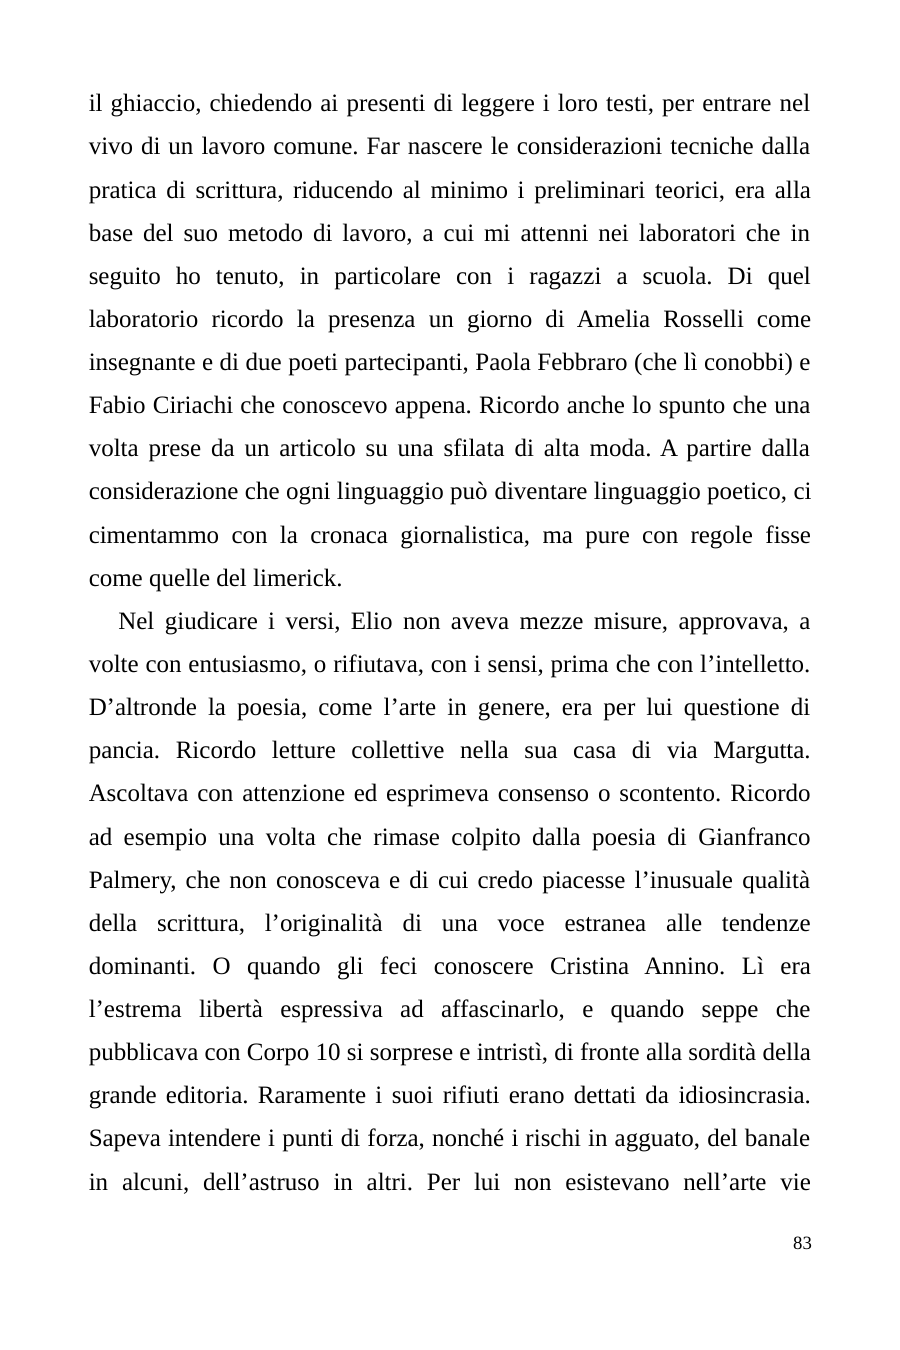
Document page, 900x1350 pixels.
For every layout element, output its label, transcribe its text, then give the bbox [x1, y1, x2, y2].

text Nel giudicare i versi, Elio non aveva mezze misure, approvava, a volte con entusiasmo, o rifiutava, con i sensi, prima che con l’intelletto. D’altronde la poesia, come l’arte in genere, era per lui questione di pancia. Ricordo letture collettive nella sua casa di via Margutta. Ascoltava con attenzione ed esprimeva consenso o scontento. Ricordo ad esempio una volta che rimase colpito dalla poesia di Gianfranco Palmery, che non conosceva e di cui credo piacesse l’inusuale qualità della scrittura, l’originalità di una voce estranea alle tendenze dominanti. O quando gli feci conoscere Cristina Annino. Lì era l’estrema libertà espressiva ad affascinarlo, e quando seppe che pubblicava con Corpo 10 si sorprese e intristì, di fronte alla sordità della grande editoria. Raramente i suoi rifiuti erano dettati da idiosincrasia. Sapeva intendere i punti di forza, nonché i rischi in agguato, del banale in alcuni, dell’astruso in altri. Per lui non esistevano nell’arte vie [88, 606, 811, 1195]
text il ghiaccio, chiedendo ai presenti di leggere i loro testi, per entrare nel vivo di un lavoro comune. Far nascere le considerazioni tecniche dalla pratica di scrittura, riducendo al minimo i preliminari teorici, era alla base del suo metodo di lavoro, a cui mi attenni nei laboratori che in seguito ho tenuto, in particolare con i ragazzi a scuola. Di quel laboratorio ricordo la presenza un giorno di Amelia Rosselli come insegnante e di due poeti partecipanti, Paola Febbraro (che lì conobbi) e Fabio Ciriachi che conoscevo appena. Ricordo anche lo spunto che una volta prese da un articolo su una sfilata di alta moda. A partire dalla considerazione che ogni linguaggio può diventare linguaggio poetico, ci cimentammo con la cronaca giornalistica, ma pure con regole fisse come quelle del limerick. [88, 88, 811, 592]
